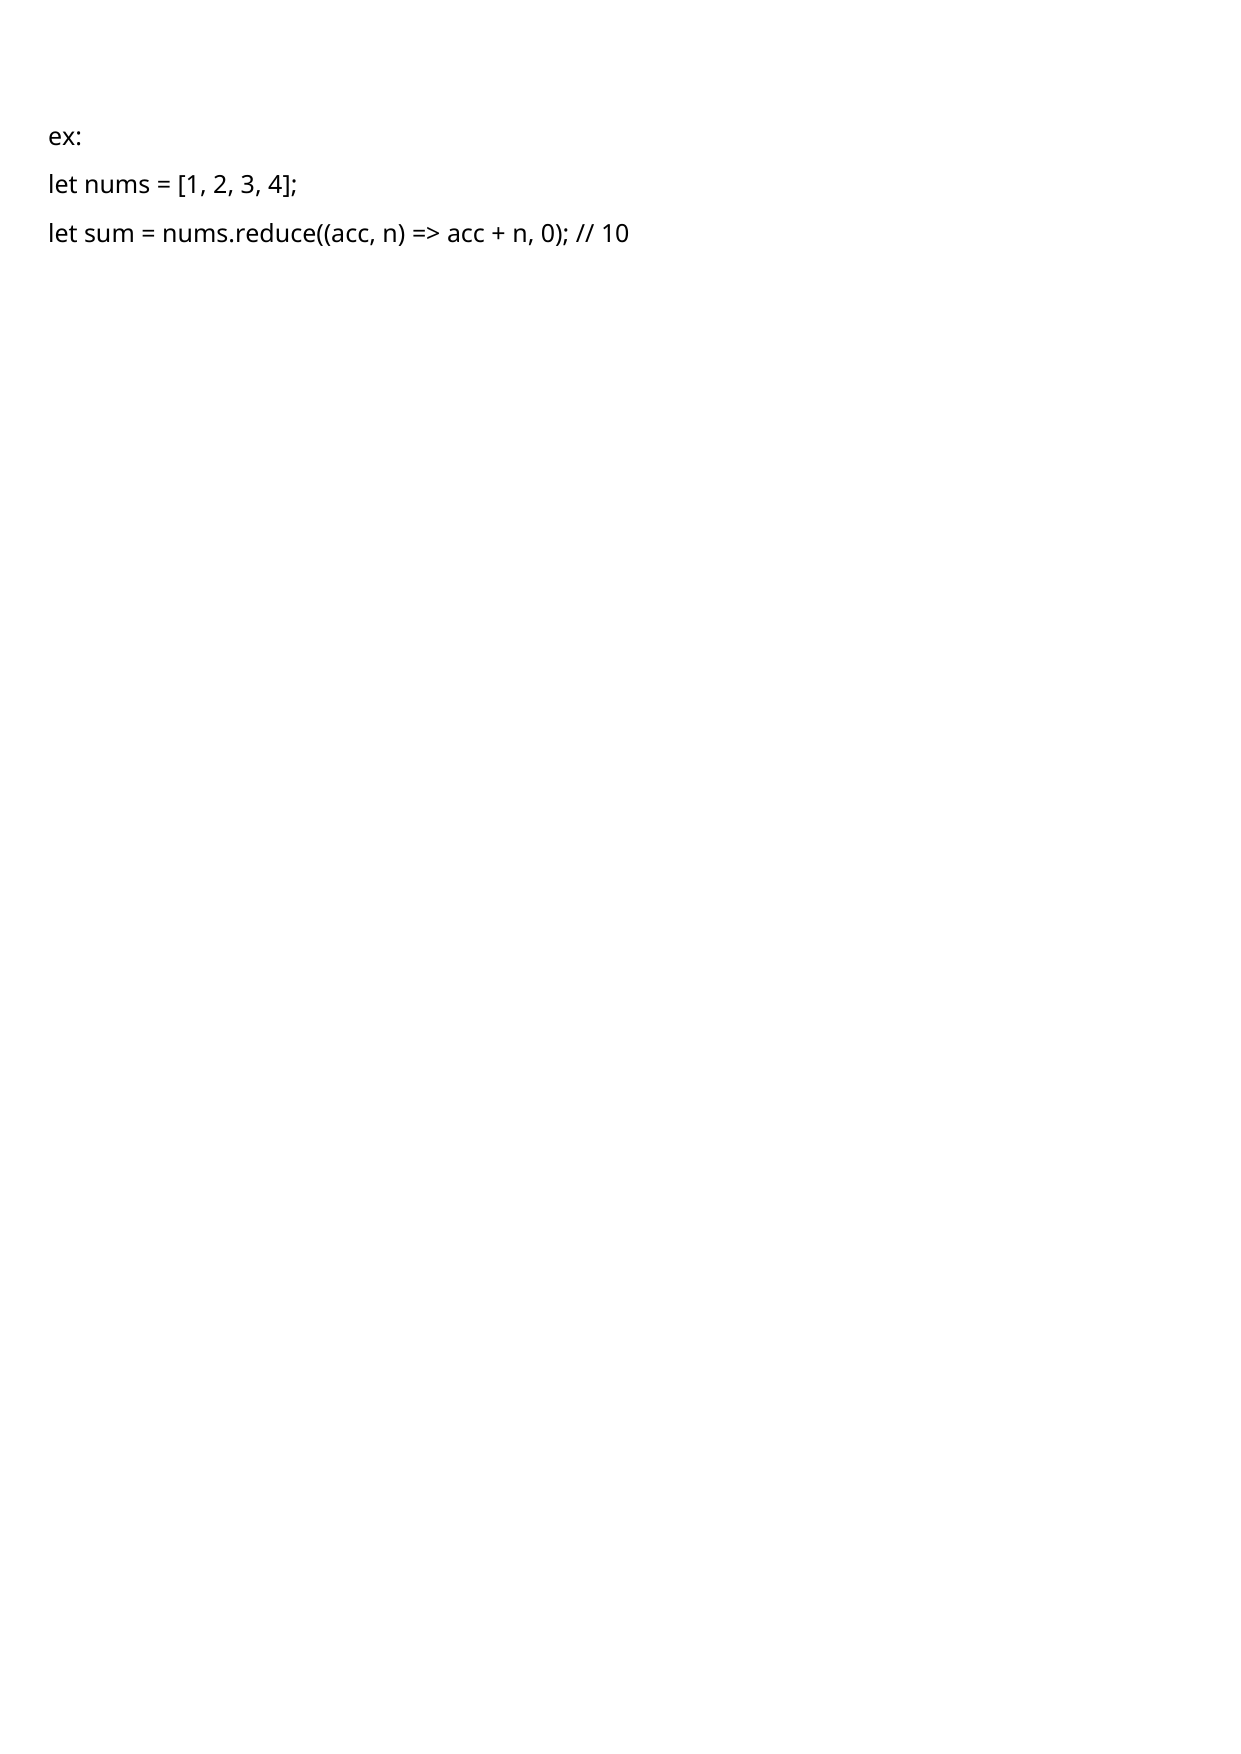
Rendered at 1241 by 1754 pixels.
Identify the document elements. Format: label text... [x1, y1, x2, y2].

text let nums = [1, 2, 3, 4]; [48, 167, 1191, 201]
text ex: [48, 118, 1191, 152]
text let sum = nums.reduce((acc, n) => acc + n, 0); // 10 [48, 215, 1191, 249]
